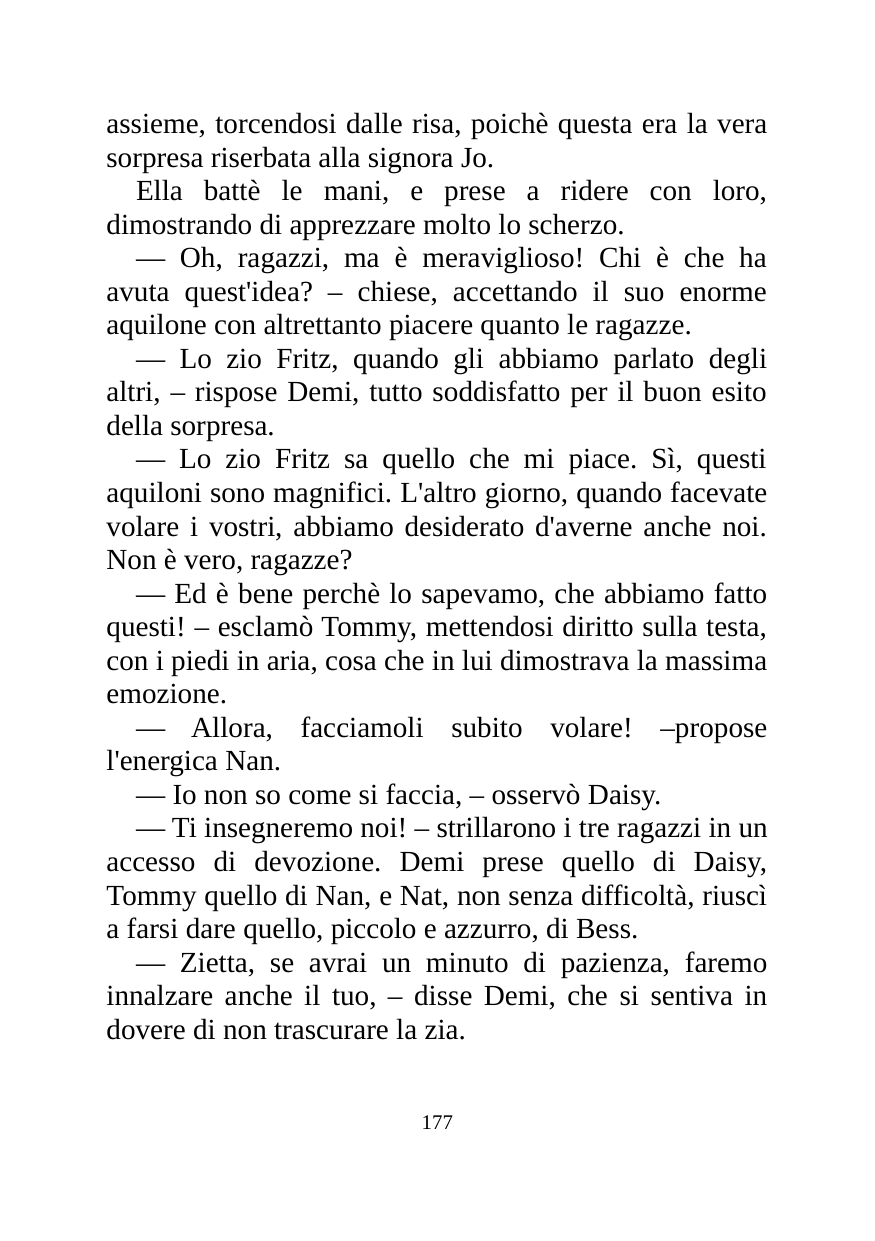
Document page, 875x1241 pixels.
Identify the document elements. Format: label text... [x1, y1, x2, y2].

text assieme, torcendosi dalle risa, poichè questa era la vera sorpresa riserbata alla signora Jo. [106, 106, 768, 173]
text — Ed è bene perchè lo sapevamo, che abbiamo fatto questi! – esclamò Tommy, mettendosi diritto sulla testa, con i piedi in aria, cosa che in lui dimostrava la massima emozione. [106, 576, 768, 710]
text — Lo zio Fritz, quando gli abbiamo parlato degli altri, – rispose Demi, tutto soddisfatto per il buon esito della sorpresa. [106, 341, 768, 442]
text — Zietta, se avrai un minuto di pazienza, faremo innalzare anche il tuo, – disse Demi, che si sentiva in dovere di non trascurare la zia. [106, 945, 768, 1045]
text — Lo zio Fritz sa quello che mi piace. Sì, questi aquiloni sono magnifici. L'altro giorno, quando facevate volare i vostri, abbiamo desiderato d'averne anche noi. Non è vero, ragazze? [106, 442, 768, 576]
text — Allora, facciamoli subito volare! –propose l'energica Nan. [106, 710, 768, 777]
text — Ti insegneremo noi! – strillarono i tre ragazzi in un accesso di devozione. Demi prese quello di Daisy, Tommy quello di Nan, e Nat, non senza difficoltà, riuscì a farsi dare quello, piccolo e azzurro, di Bess. [106, 811, 768, 945]
text — Oh, ragazzi, ma è meraviglioso! Chi è che ha avuta quest'idea? – chiese, accettando il suo enorme aquilone con altrettanto piacere quanto le ragazze. [106, 240, 768, 341]
text — Io non so come si faccia, – osservò Daisy. [106, 777, 768, 811]
text Ella battè le mani, e prese a ridere con loro, dimostrando di apprezzare molto lo scherzo. [106, 173, 768, 240]
